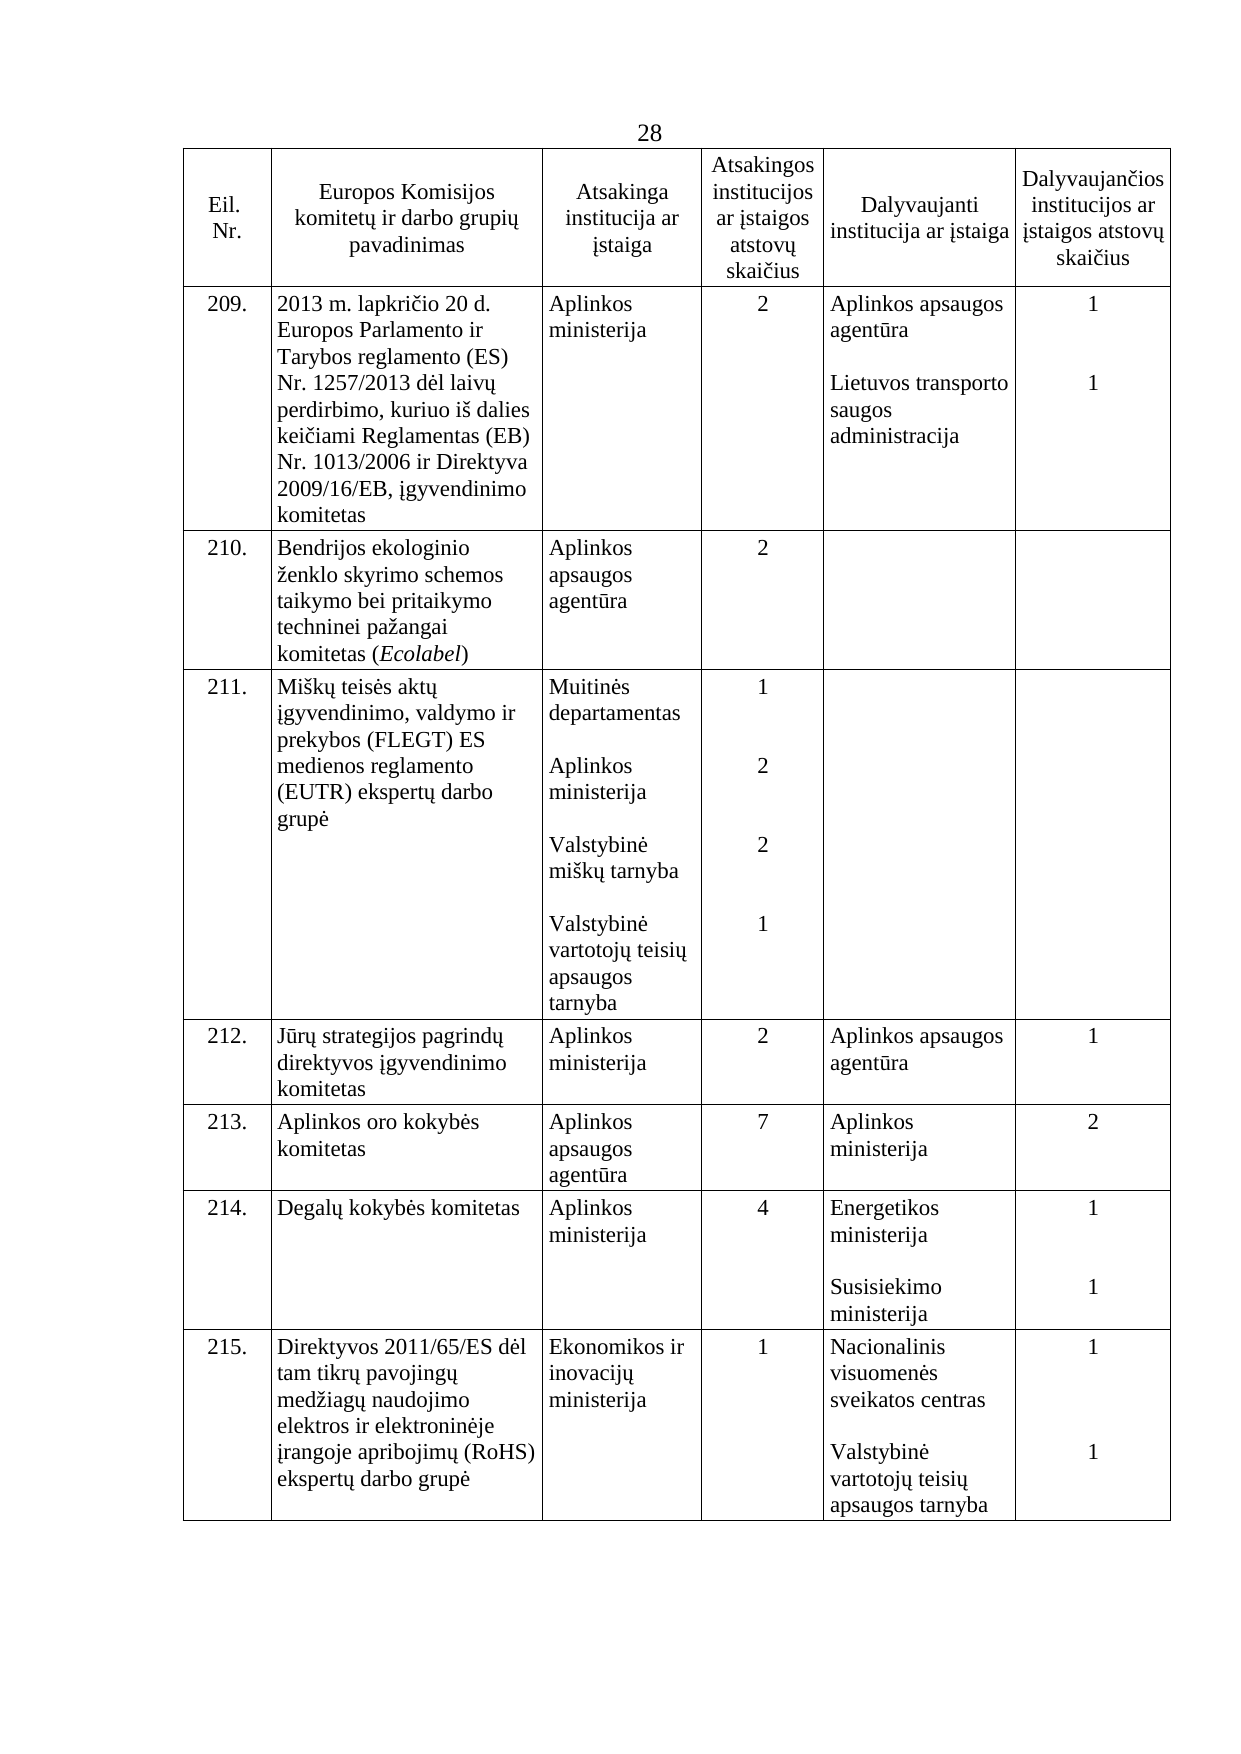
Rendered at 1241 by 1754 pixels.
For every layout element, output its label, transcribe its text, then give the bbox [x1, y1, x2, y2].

table_cell Jūrų strategijos pagrindų direktyvos įgyvendinimo komitetas [272, 1020, 542, 1104]
table_cell 2013 m. lapkričio 20 d. Europos Parlamento ir Tarybos reglamento (ES) Nr. 1257/2013 dėl laivų perdirbimo, kuriuo iš dalies keičiami Reglamentas (EB) Nr. 1013/2006 ir Direktyva 2009/16/EB, įgyvendinimo komitetas [272, 287, 542, 530]
table_cell Aplinkos ministerija [543, 1191, 701, 1329]
table_cell 1 2 2 1 [702, 670, 823, 1018]
table_header Dalyvaujančios institucijos ar įstaigos atstovų skaičius [1016, 149, 1170, 286]
table_cell 7 [702, 1105, 823, 1190]
table_header Europos Komisijos komitetų ir darbo grupių pavadinimas [272, 149, 542, 286]
table_cell 4 [702, 1191, 823, 1329]
table_cell 1 1 [1016, 1330, 1170, 1520]
table_cell 212. [184, 1020, 271, 1104]
table_cell Energetikos ministerija Susisiekimo ministerija [824, 1191, 1015, 1329]
table_cell Degalų kokybės komitetas [272, 1191, 542, 1329]
table_cell Aplinkos ministerija [543, 1020, 701, 1104]
table_cell 213. [184, 1105, 271, 1190]
table_cell Ekonomikos ir inovacijų ministerija [543, 1330, 701, 1520]
table_cell 1 1 [1016, 287, 1170, 530]
table_cell Aplinkos apsaugos agentūra [543, 1105, 701, 1190]
table_cell 214. [184, 1191, 271, 1329]
table_header Dalyvaujanti institucija ar įstaiga [824, 149, 1015, 286]
table_cell Aplinkos apsaugos agentūra Lietuvos transporto saugos administracija [824, 287, 1015, 530]
table_cell 2 [702, 531, 823, 669]
table_header Eil. Nr. [184, 149, 271, 286]
table_cell 209. [184, 287, 271, 530]
table_header Atsakingos institucijos ar įstaigos atstovų skaičius [702, 149, 823, 286]
table_cell [824, 670, 1015, 1018]
table_cell Aplinkos ministerija [543, 287, 701, 530]
table_cell 2 [702, 287, 823, 530]
table_cell 1 1 [1016, 1191, 1170, 1329]
table_header Atsakinga institucija ar įstaiga [543, 149, 701, 286]
table_cell 1 [702, 1330, 823, 1520]
table_cell 215. [184, 1330, 271, 1520]
table_cell [824, 531, 1015, 669]
table_cell Direktyvos 2011/65/ES dėl tam tikrų pavojingų medžiagų naudojimo elektros ir elektroninėje įrangoje apribojimų (RoHS) ekspertų darbo grupė [272, 1330, 542, 1520]
table_cell Aplinkos apsaugos agentūra [824, 1020, 1015, 1104]
table_cell [1016, 670, 1170, 1018]
table_cell [1016, 531, 1170, 669]
table_cell Muitinės departamentas Aplinkos ministerija Valstybinė miškų tarnyba Valstybinė vartotojų teisių apsaugos tarnyba [543, 670, 701, 1018]
table_cell Miškų teisės aktų įgyvendinimo, valdymo ir prekybos (FLEGT) ES medienos reglamento (EUTR) ekspertų darbo grupė [272, 670, 542, 1018]
table_cell Aplinkos ministerija [824, 1105, 1015, 1190]
table_cell 2 [1016, 1105, 1170, 1190]
table_cell 1 [1016, 1020, 1170, 1104]
table_cell Nacionalinis visuomenės sveikatos centras Valstybinė vartotojų teisių apsaugos tarnyba [824, 1330, 1015, 1520]
table_cell Aplinkos oro kokybės komitetas [272, 1105, 542, 1190]
table_cell 2 [702, 1020, 823, 1104]
table_cell Aplinkos apsaugos agentūra [543, 531, 701, 669]
table_cell Bendrijos ekologinio ženklo skyrimo schemos taikymo bei pritaikymo techninei pažangai komitetas (Ecolabel) [272, 531, 542, 669]
table_cell 211. [184, 670, 271, 1018]
table_cell 210. [184, 531, 271, 669]
